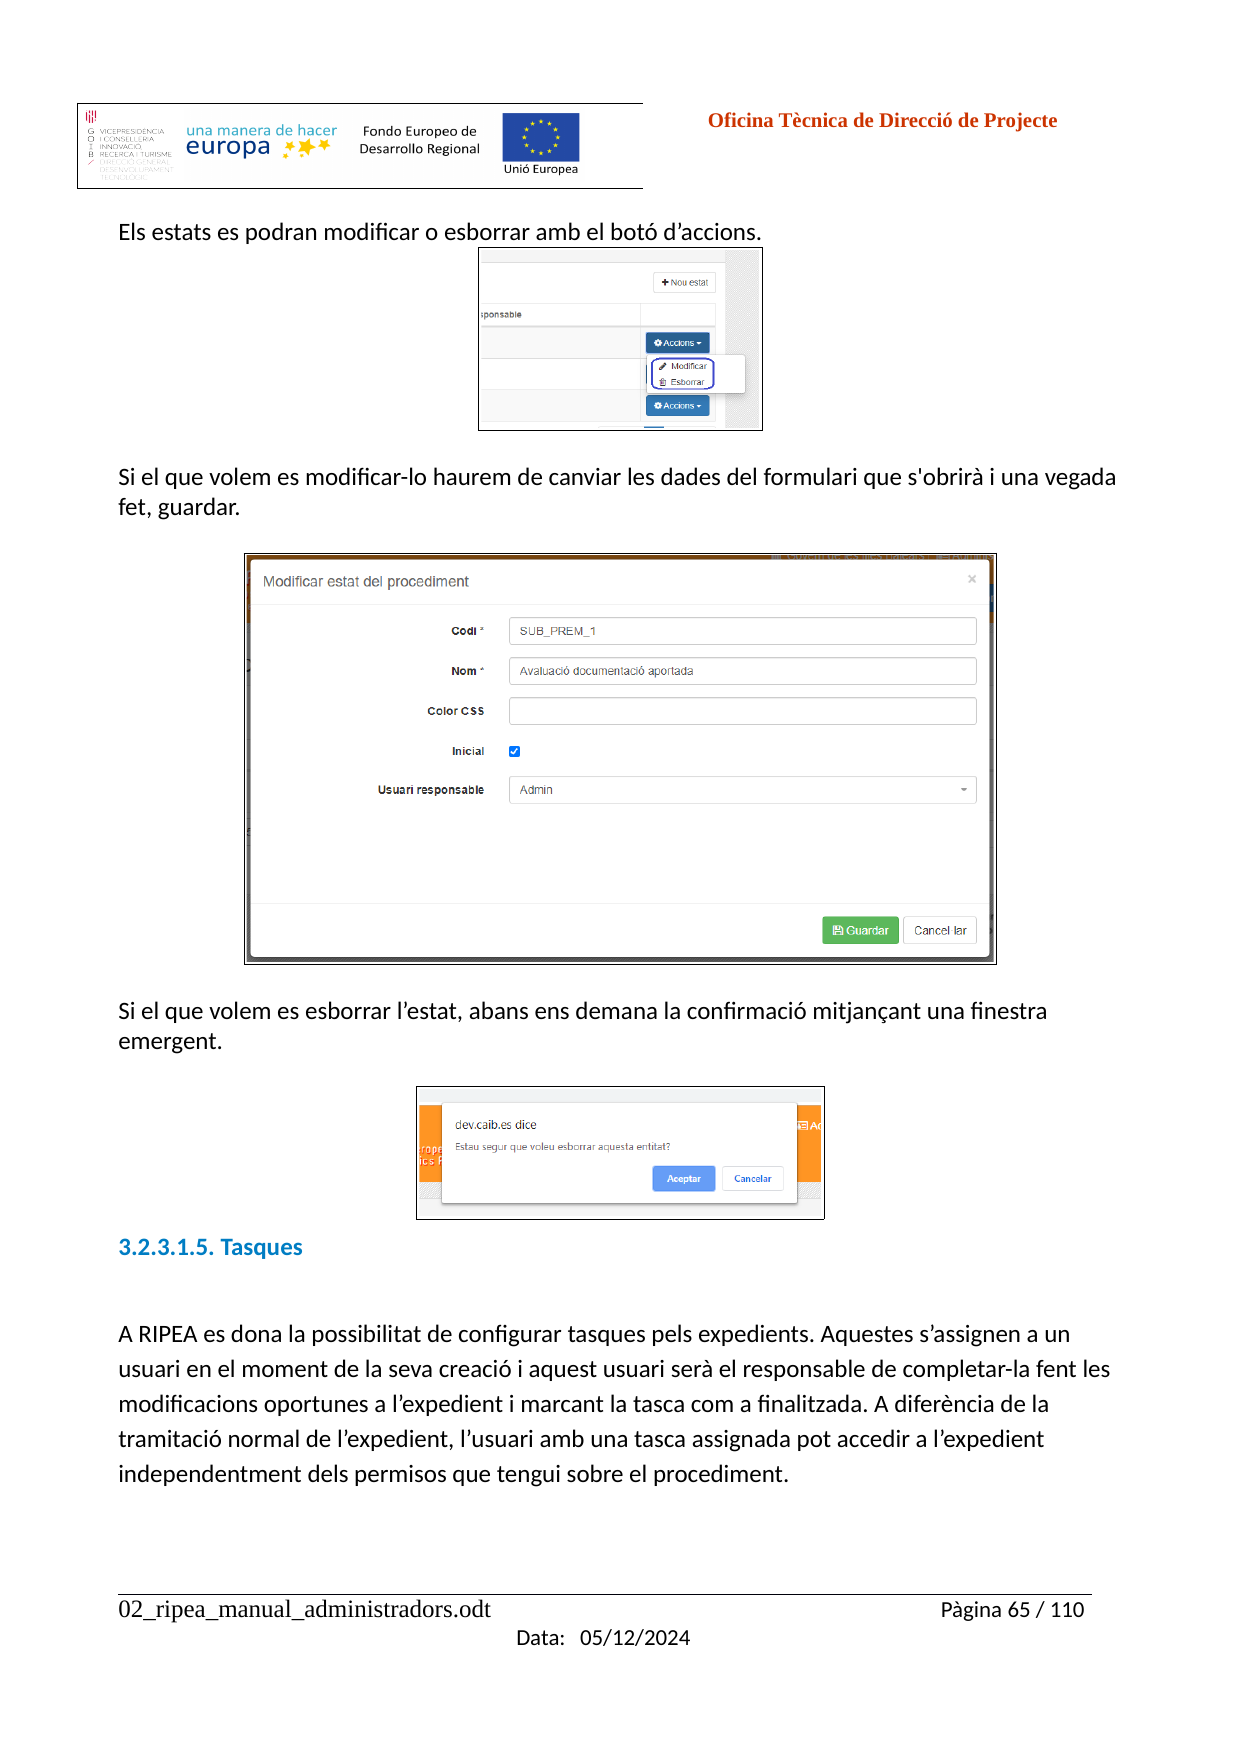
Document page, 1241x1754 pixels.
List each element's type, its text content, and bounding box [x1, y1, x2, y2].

picture [481, 250, 759, 428]
text Si el que volem es esborrar l’estat, abans ens demana la confirmació mitjançant una finestra emergent. [118, 995, 1122, 1056]
text A RIPEA es dona la possibilitat de configurar tasques pels expedients. Aquestes s’assignen a un usuari en el moment de la seva creació i aquest usuari serà el responsable de completar-la fent les modificacions oportunes a l’expedient i marcant la tasca com a finalitzada. A diferència de la tramitació normal de l’expedient, l’usuari amb una tasca assignada pot accedir a l’expedient independentment dels permisos que tengui sobre el procediment. [118, 1318, 1122, 1488]
picture [82, 108, 178, 182]
picture [184, 108, 585, 182]
subtitle 3.2.3.1.5. Tasques [118, 1231, 1122, 1262]
text Si el que volem es modificar-lo haurem de canviar les dades del formulari que s'obrirà i una vegada fet, guardar. [118, 461, 1122, 522]
text Els estats es podran modificar o esborrar amb el botó d’accions. [118, 216, 1122, 247]
picture [246, 555, 994, 962]
picture [419, 1089, 821, 1216]
